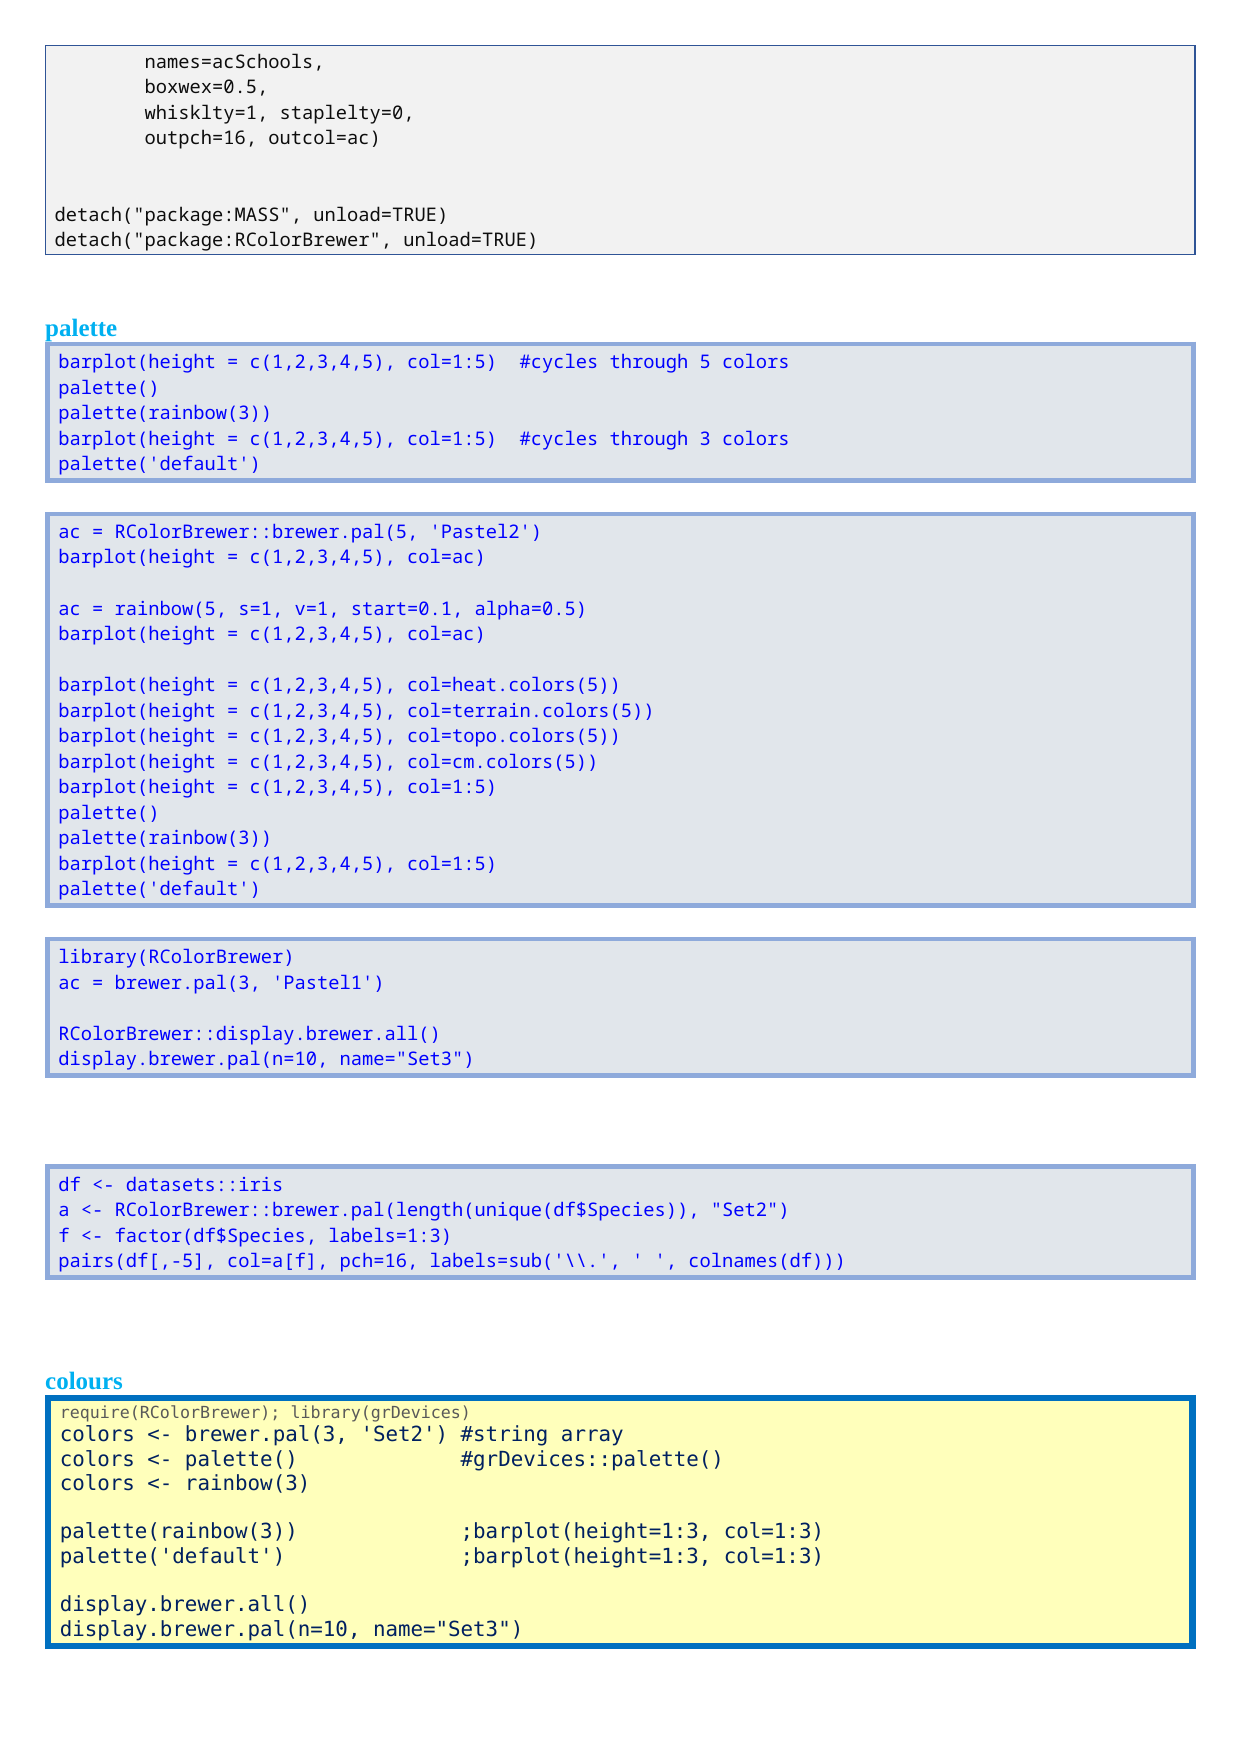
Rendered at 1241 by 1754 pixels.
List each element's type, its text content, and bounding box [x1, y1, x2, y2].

text display.brewer.pal(n=10, name="Set3") [50, 1039, 1191, 1073]
text barplot(height = c(1,2,3,4,5), col=cm.colors(5)) [50, 741, 1191, 767]
text ac = brewer.pal(3, 'Pastel1') [50, 962, 1191, 988]
text palette(rainbow(3)) [50, 393, 1191, 418]
text palette(rainbow(3)) ;barplot(height=1:3, col=1:3) [51, 1511, 1189, 1535]
text require(RColorBrewer); library(grDevices) [51, 1401, 1189, 1414]
text whisklty=1, staplelty=0, [46, 96, 1194, 122]
text barplot(height = c(1,2,3,4,5), col=terrain.colors(5)) [50, 690, 1191, 716]
text colors <- rainbow(3) [51, 1463, 1189, 1487]
text barplot(height = c(1,2,3,4,5), col=1:5) [50, 843, 1191, 869]
text display.brewer.all() [51, 1584, 1189, 1608]
text ac = rainbow(5, s=1, v=1, start=0.1, alpha=0.5) [50, 588, 1191, 614]
text detach("package:RColorBrewer", unload=TRUE) [46, 224, 1194, 254]
title palette [45, 313, 1196, 342]
text barplot(height = c(1,2,3,4,5), col=topo.colors(5)) [50, 716, 1191, 741]
text names=acSchools, [46, 46, 1194, 71]
text palette('default') ;barplot(height=1:3, col=1:3) [51, 1535, 1189, 1560]
text pairs(df[,-5], col=a[f], pch=16, labels=sub('\\.', ' ', colnames(df))) [50, 1241, 1191, 1275]
text palette('default') [50, 444, 1191, 478]
text barplot(height = c(1,2,3,4,5), col=1:5) [50, 767, 1191, 792]
text barplot(height = c(1,2,3,4,5), col=1:5) #cycles through 5 colors [50, 346, 1191, 367]
text colors <- brewer.pal(3, 'Set2') #string array [51, 1414, 1189, 1438]
text outpch=16, outcol=ac) [46, 122, 1194, 147]
text a <- RColorBrewer::brewer.pal(length(unique(df$Species)), "Set2") [50, 1189, 1191, 1215]
text library(RColorBrewer) [50, 941, 1191, 962]
text barplot(height = c(1,2,3,4,5), col=heat.colors(5)) [50, 665, 1191, 690]
text barplot(height = c(1,2,3,4,5), col=1:5) #cycles through 3 colors [50, 418, 1191, 444]
text palette('default') [50, 869, 1191, 903]
text colors <- palette() #grDevices::palette() [51, 1438, 1189, 1463]
text f <- factor(df$Species, labels=1:3) [50, 1215, 1191, 1241]
text display.brewer.pal(n=10, name="Set3") [51, 1608, 1189, 1643]
text ac = RColorBrewer::brewer.pal(5, 'Pastel2') [50, 516, 1191, 537]
text detach("package:MASS", unload=TRUE) [46, 198, 1194, 224]
text palette(rainbow(3)) [50, 818, 1191, 843]
text boxwex=0.5, [46, 71, 1194, 96]
text palette() [50, 792, 1191, 818]
text RColorBrewer::display.brewer.all() [50, 1013, 1191, 1039]
text barplot(height = c(1,2,3,4,5), col=ac) [50, 537, 1191, 563]
text palette() [50, 367, 1191, 393]
text df <- datasets::iris [50, 1169, 1191, 1189]
title colours [45, 1366, 1196, 1395]
text barplot(height = c(1,2,3,4,5), col=ac) [50, 614, 1191, 639]
